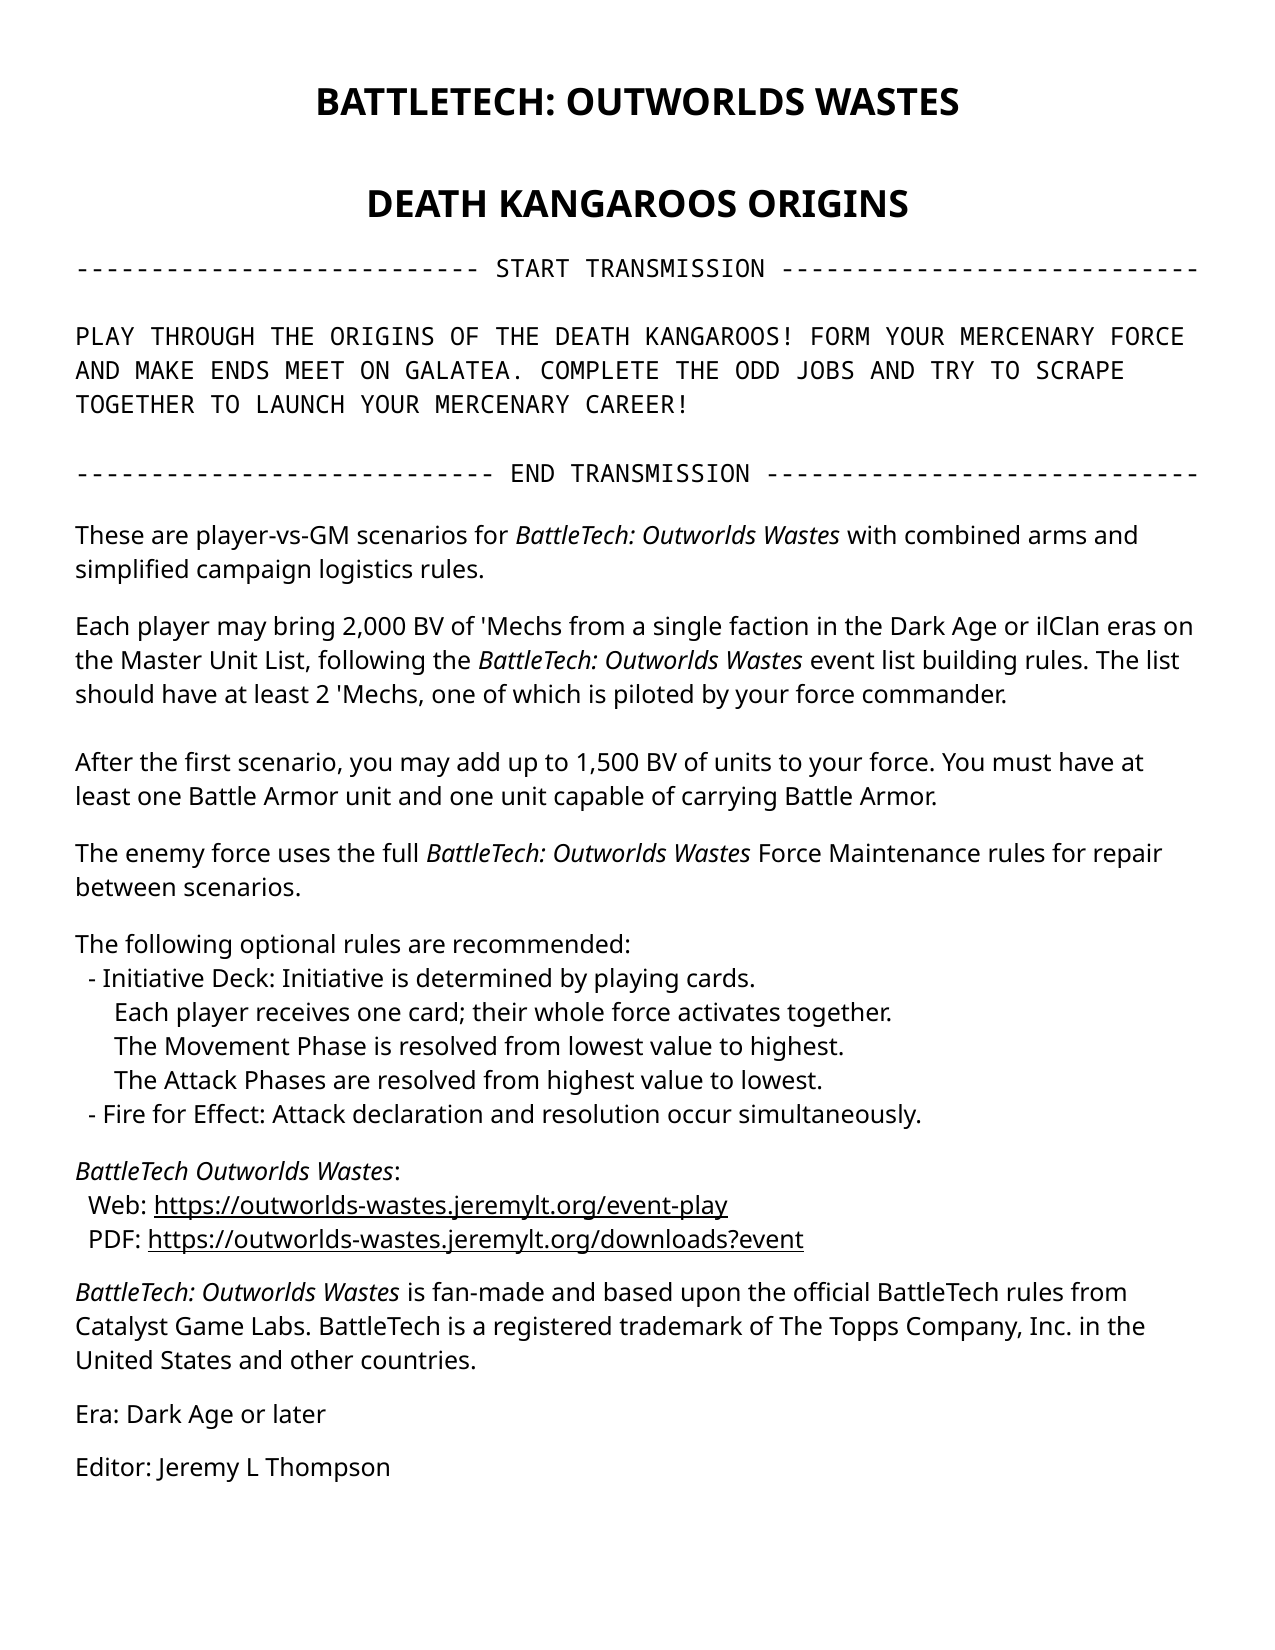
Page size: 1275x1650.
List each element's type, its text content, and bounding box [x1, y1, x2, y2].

text These are player-vs-GM scenarios for BattleTech: Outworlds Wastes with combined arms and simplified campaign logistics rules. [75, 518, 1200, 586]
text The Attack Phases are resolved from highest value to lowest. [75, 1063, 1200, 1097]
text BattleTech Outworlds Wastes: [75, 1153, 1200, 1188]
text BattleTech: Outworlds Wastes is fan-made and based upon the official BattleTech rules from Catalyst Game Labs. BattleTech is a registered trademark of The Topps Company, Inc. in the United States and other countries. [75, 1275, 1200, 1377]
text Each player receives one card; their whole force activates together. [75, 994, 1200, 1029]
text Web: https://outworlds-wastes.jeremylt.org/event-play [75, 1188, 1200, 1222]
text BATTLETECH: OUTWORLDS WASTES [75, 75, 1200, 126]
text The Movement Phase is resolved from lowest value to highest. [75, 1029, 1200, 1063]
text PDF: https://outworlds-wastes.jeremylt.org/downloads?event [75, 1222, 1200, 1256]
subtitle DEATH KANGAROOS ORIGINS [75, 126, 1200, 228]
text PLAY THROUGH THE ORIGINS OF THE DEATH KANGAROOS! FORM YOUR MERCENARY FORCE AND MAKE ENDS MEET ON GALATEA. COMPLETE THE ODD JOBS AND TRY TO SCRAPE TOGETHER TO LAUNCH YOUR MERCENARY CAREER! [75, 285, 1200, 421]
text Editor: Jeremy L Thompson [75, 1449, 1200, 1483]
text Each player may bring 2,000 BV of 'Mechs from a single faction in the Dark Age or ilClan eras on the Master Unit List, following the BattleTech: Outworlds Wastes event list building rules. The list should have at least 2 'Mechs, one of which is piloted by your force commander. [75, 608, 1200, 711]
text --------------------------- START TRANSMISSION ---------------------------- [75, 251, 1200, 285]
text - Fire for Effect: Attack declaration and resolution occur simultaneously. [75, 1097, 1200, 1131]
text ---------------------------- END TRANSMISSION ----------------------------- [75, 421, 1200, 489]
text Era: Dark Age or later [75, 1396, 1200, 1430]
text - Initiative Deck: Initiative is determined by playing cards. [75, 961, 1200, 994]
text The enemy force uses the full BattleTech: Outworlds Wastes Force Maintenance rules for repair between scenarios. [75, 836, 1200, 904]
text After the first scenario, you may add up to 1,500 BV of units to your force. You must have at least one Battle Armor unit and one unit capable of carrying Battle Armor. [75, 745, 1200, 813]
text The following optional rules are recommended: [75, 926, 1200, 961]
